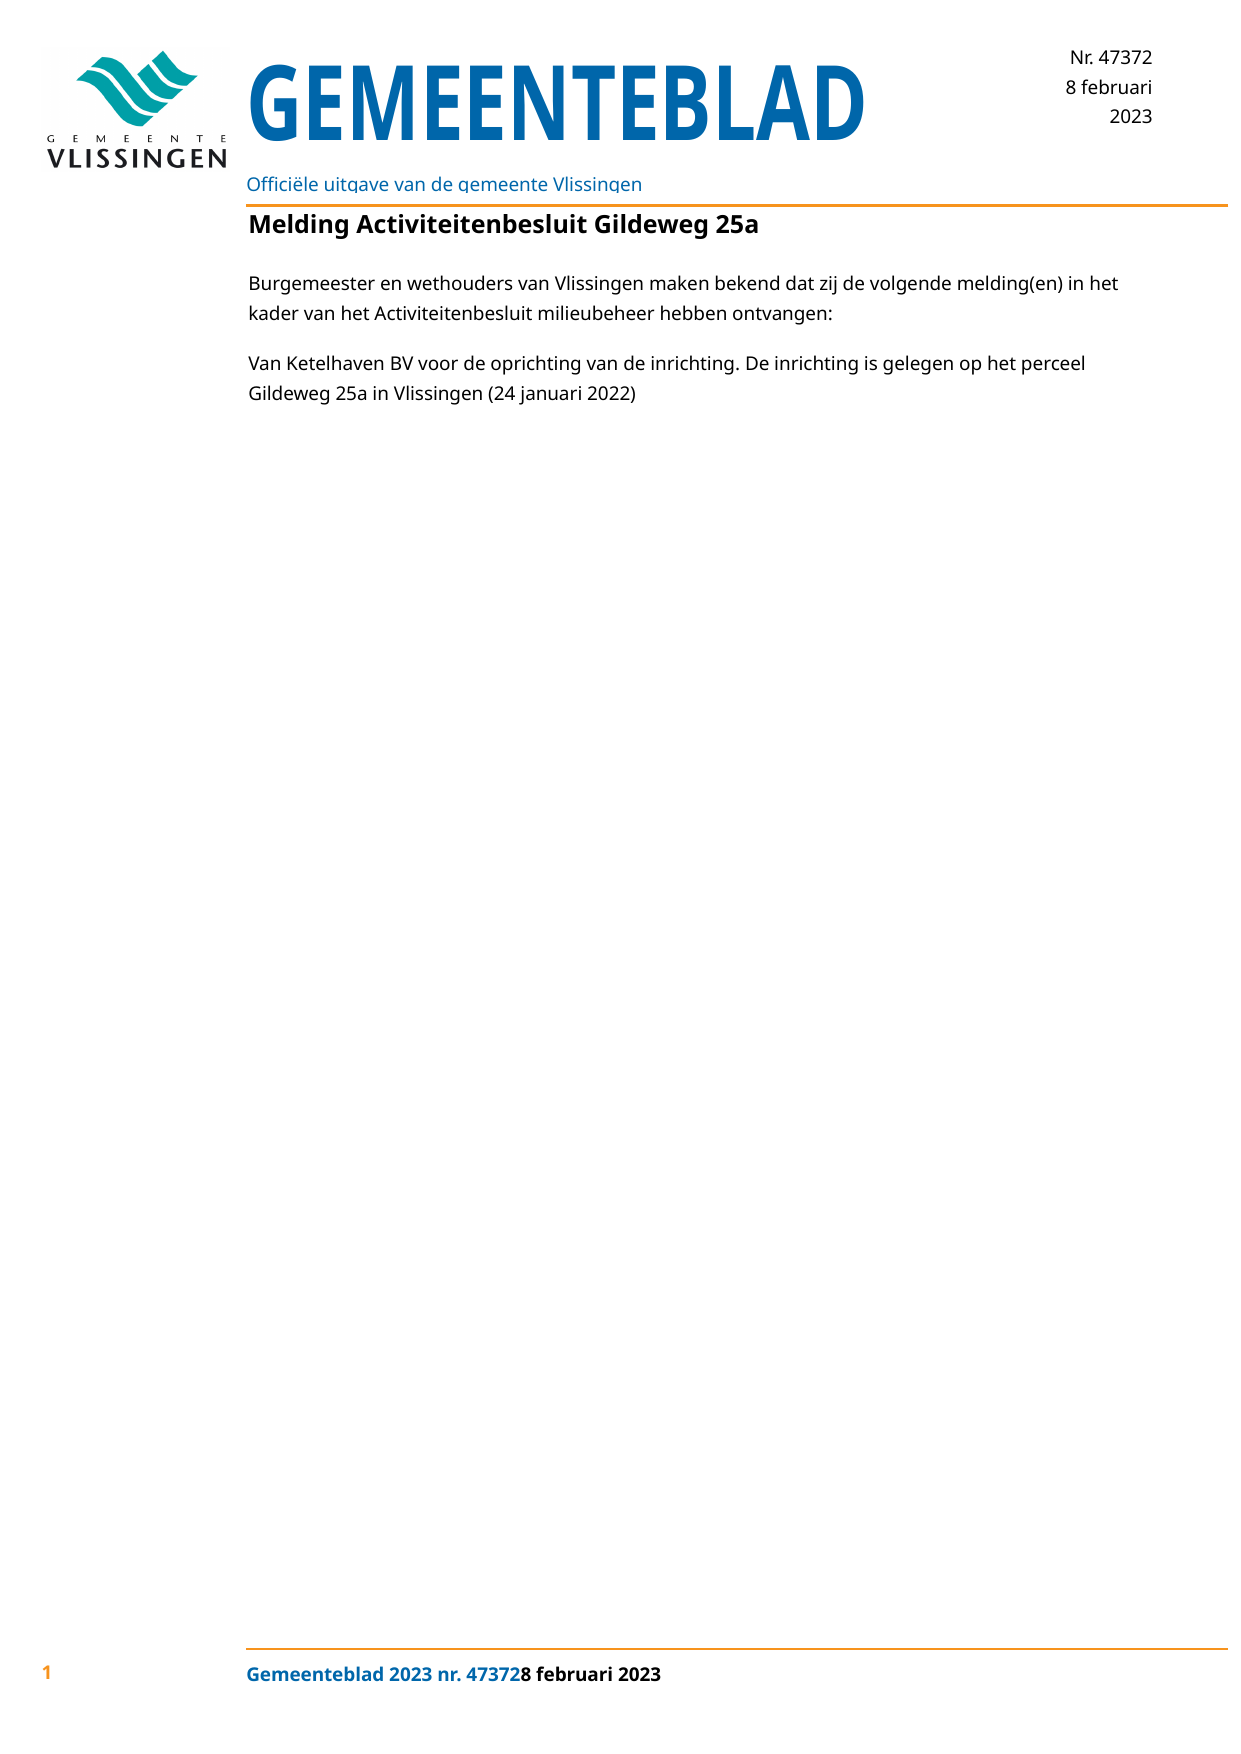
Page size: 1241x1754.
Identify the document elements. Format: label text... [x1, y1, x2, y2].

picture [41, 47, 231, 172]
text Burgemeester en wethouders van Vlissingen maken bekend dat zij de volgende melding(en) in het kader van het Activiteitenbesluit milieubeheer hebben ontvangen: [248, 270, 1152, 326]
text Van Ketelhaven BV voor de oprichting van de inrichting. De inrichting is gelegen op het perceel Gildeweg 25a in Vlissingen (24 januari 2022) [248, 350, 1152, 406]
text Melding Activiteitenbesluit Gildeweg 25a [248, 207, 1152, 241]
